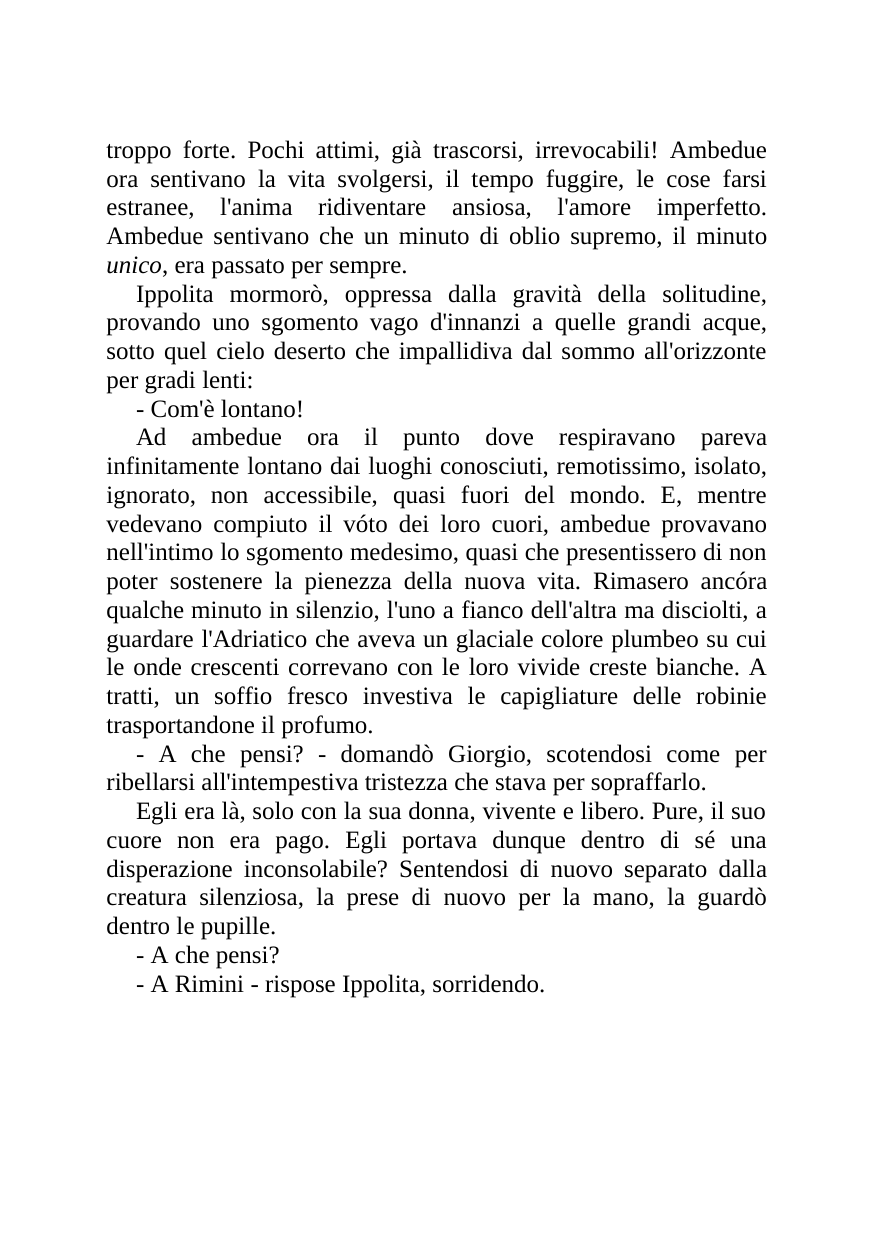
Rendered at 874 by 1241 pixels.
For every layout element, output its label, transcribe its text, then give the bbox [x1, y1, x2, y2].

text - Com'è lontano! [106, 394, 768, 422]
text troppo forte. Pochi attimi, già trascorsi, irrevocabili! Ambedue ora sentivano la vita svolgersi, il tempo fuggire, le cose farsi estranee, l'anima ridiventare ansiosa, l'amore imperfetto. Ambedue sentivano che un minuto di oblio supremo, il minuto unico, era passato per sempre. [106, 135, 768, 279]
text Ad ambedue ora il punto dove respiravano pareva infinitamente lontano dai luoghi conosciuti, remotissimo, isolato, ignorato, non accessibile, quasi fuori del mondo. E, mentre vedevano compiuto il vóto dei loro cuori, ambedue provavano nell'intimo lo sgomento medesimo, quasi che presentissero di non poter sostenere la pienezza della nuova vita. Rimasero ancóra qualche minuto in silenzio, l'uno a fianco dell'altra ma disciolti, a guardare l'Adriatico che aveva un glaciale colore plumbeo su cui le onde crescenti correvano con le loro vivide creste bianche. A tratti, un soffio fresco investiva le capigliature delle robinie trasportandone il profumo. [106, 422, 768, 739]
text Ippolita mormorò, oppressa dalla gravità della solitudine, provando uno sgomento vago d'innanzi a quelle grandi acque, sotto quel cielo deserto che impallidiva dal sommo all'orizzonte per gradi lenti: [106, 279, 768, 394]
text - A che pensi? [106, 940, 768, 969]
text Egli era là, solo con la sua donna, vivente e libero. Pure, il suo cuore non era pago. Egli portava dunque dentro di sé una disperazione inconsolabile? Sentendosi di nuovo separato dalla creatura silenziosa, la prese di nuovo per la mano, la guardò dentro le pupille. [106, 796, 768, 940]
text - A Rimini - rispose Ippolita, sorridendo. [106, 969, 768, 997]
text - A che pensi? - domandò Giorgio, scotendosi come per ribellarsi all'intempestiva tristezza che stava per sopraffarlo. [106, 739, 768, 796]
